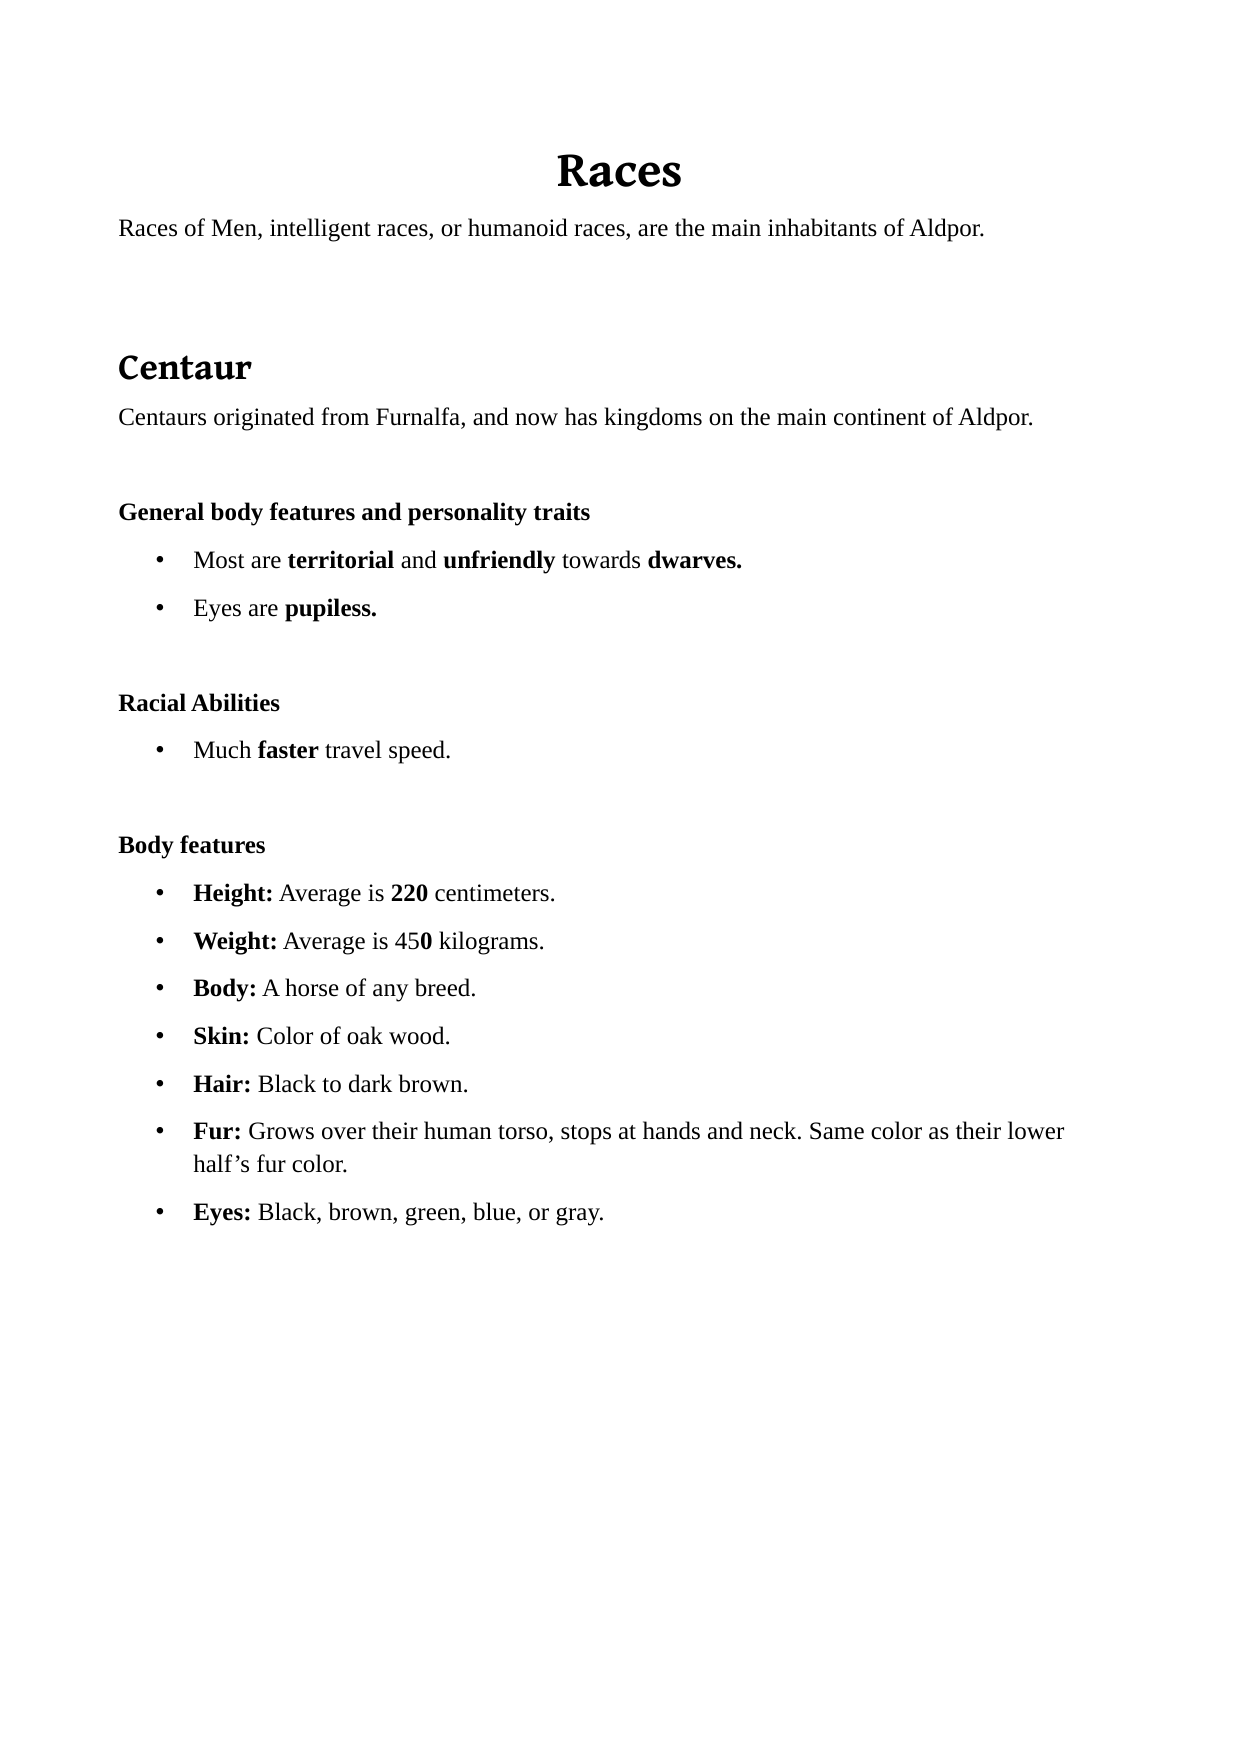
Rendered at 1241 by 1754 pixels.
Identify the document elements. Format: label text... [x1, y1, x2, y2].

text Racial Abilities [118, 688, 1122, 717]
subtitle Centaur [118, 346, 1122, 390]
list Height: Average is 220 centimeters. [156, 878, 1122, 907]
list Eyes are pupiless. [156, 593, 1122, 621]
list Skin: Color of oak wood. [156, 1021, 1122, 1050]
list Eyes: Black, brown, green, blue, or gray. [156, 1197, 1122, 1226]
text Centaurs originated from Furnalfa, and now has kingdoms on the main continent of Aldpor. [118, 402, 1122, 431]
text Body features [118, 831, 1122, 859]
list Body: A horse of any breed. [156, 973, 1122, 1002]
text General body features and personality traits [118, 497, 1122, 526]
list Much faster travel speed. [156, 735, 1122, 764]
list Most are territorial and unfriendly towards dwarves. [156, 545, 1122, 574]
list Hair: Black to dark brown. [156, 1069, 1122, 1097]
list Weight: Average is 450 kilograms. [156, 926, 1122, 954]
text Races of Men, intelligent races, or humanoid races, are the main inhabitants of Aldpor. [118, 213, 1122, 242]
list Fur: Grows over their human torso, stops at hands and neck. Same color as their lower half’s fur color. [156, 1116, 1122, 1178]
subtitle Races [118, 143, 1122, 201]
